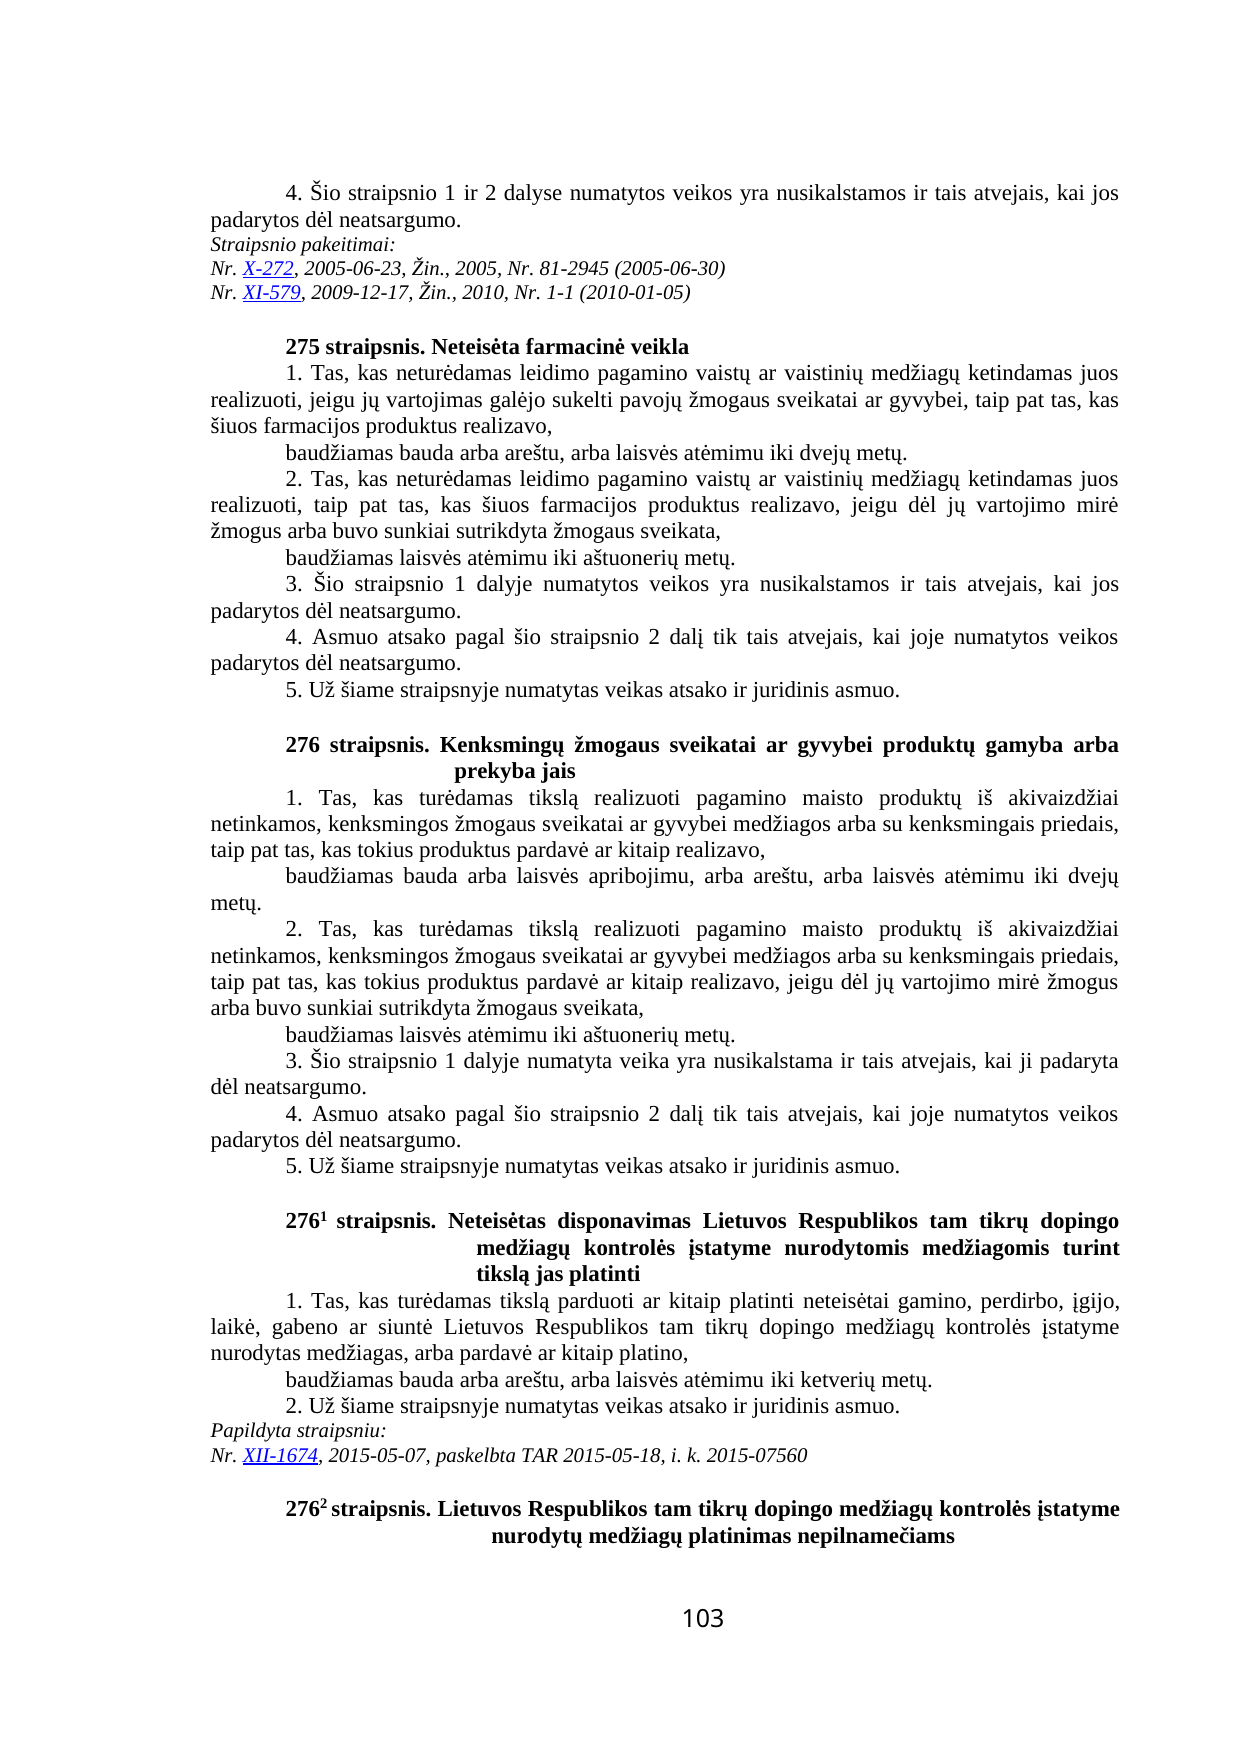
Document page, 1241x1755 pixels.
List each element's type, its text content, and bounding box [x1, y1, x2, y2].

text 275 straipsnis. Neteisėta farmacinė veikla [210, 333, 1120, 359]
text 2. Tas, kas neturėdamas leidimo pagamino vaistų ar vaistinių medžiagų ketindamas juos realizuoti, taip pat tas, kas šiuos farmacijos produktus realizavo, jeigu dėl jų vartojimo mirė žmogus arba buvo sunkiai sutrikdyta žmogaus sveikata, [210, 465, 1120, 544]
text baudžiamas bauda arba areštu, arba laisvės atėmimu iki ketverių metų. [210, 1366, 1120, 1392]
text 2. Tas, kas turėdamas tikslą realizuoti pagamino maisto produktų iš akivaizdžiai netinkamos, kenksmingos žmogaus sveikatai ar gyvybei medžiagos arba su kenksmingais priedais, taip pat tas, kas tokius produktus pardavė ar kitaip realizavo, jeigu dėl jų vartojimo mirė žmogus arba buvo sunkiai sutrikdyta žmogaus sveikata, [210, 915, 1120, 1021]
text Nr. XII-1674, 2015-05-07, paskelbta TAR 2015-05-18, i. k. 2015-07560 [210, 1442, 1120, 1467]
text 2762 straipsnis. Lietuvos Respublikos tam tikrų dopingo medžiagų kontrolės įstatyme nurodytų medžiagų platinimas nepilnamečiams [285, 1495, 1120, 1548]
text 5. Už šiame straipsnyje numatytas veikas atsako ir juridinis asmuo. [210, 1152, 1120, 1179]
text 1. Tas, kas neturėdamas leidimo pagamino vaistų ar vaistinių medžiagų ketindamas juos realizuoti, jeigu jų vartojimas galėjo sukelti pavojų žmogaus sveikatai ar gyvybei, taip pat tas, kas šiuos farmacijos produktus realizavo, [210, 359, 1120, 438]
text baudžiamas laisvės atėmimu iki aštuonerių metų. [210, 544, 1120, 570]
text baudžiamas bauda arba areštu, arba laisvės atėmimu iki dvejų metų. [210, 438, 1120, 465]
text 1. Tas, kas turėdamas tikslą realizuoti pagamino maisto produktų iš akivaizdžiai netinkamos, kenksmingos žmogaus sveikatai ar gyvybei medžiagos arba su kenksmingais priedais, taip pat tas, kas tokius produktus pardavė ar kitaip realizavo, [210, 783, 1120, 863]
text baudžiamas laisvės atėmimu iki aštuonerių metų. [210, 1021, 1120, 1047]
text Nr. XI-579, 2009-12-17, Žin., 2010, Nr. 1-1 (2010-01-05) [210, 280, 1120, 304]
text Nr. X-272, 2005-06-23, Žin., 2005, Nr. 81-2945 (2005-06-30) [210, 256, 1120, 280]
text Straipsnio pakeitimai: [210, 232, 1120, 256]
text 4. Asmuo atsako pagal šio straipsnio 2 dalį tik tais atvejais, kai joje numatytos veikos padarytos dėl neatsargumo. [210, 1100, 1120, 1152]
text 2. Už šiame straipsnyje numatytas veikas atsako ir juridinis asmuo. [210, 1392, 1120, 1418]
text 1. Tas, kas turėdamas tikslą parduoti ar kitaip platinti neteisėtai gamino, perdirbo, įgijo, laikė, gabeno ar siuntė Lietuvos Respublikos tam tikrų dopingo medžiagų kontrolės įstatyme nurodytas medžiagas, arba pardavė ar kitaip platino, [210, 1287, 1120, 1366]
text 5. Už šiame straipsnyje numatytas veikas atsako ir juridinis asmuo. [210, 676, 1120, 702]
text 2761 straipsnis. Neteisėtas disponavimas Lietuvos Respublikos tam tikrų dopingo medžiagų kontrolės įstatyme nurodytomis medžiagomis turint tikslą jas platinti [285, 1208, 1120, 1287]
text 276 straipsnis. Kenksmingų žmogaus sveikatai ar gyvybei produktų gamyba arba prekyba jais [285, 731, 1120, 783]
text 4. Šio straipsnio 1 ir 2 dalyse numatytos veikos yra nusikalstamos ir tais atvejais, kai jos padarytos dėl neatsargumo. [210, 179, 1120, 232]
text 4. Asmuo atsako pagal šio straipsnio 2 dalį tik tais atvejais, kai joje numatytos veikos padarytos dėl neatsargumo. [210, 623, 1120, 676]
text 3. Šio straipsnio 1 dalyje numatyta veika yra nusikalstama ir tais atvejais, kai ji padaryta dėl neatsargumo. [210, 1047, 1120, 1100]
text baudžiamas bauda arba laisvės apribojimu, arba areštu, arba laisvės atėmimu iki dvejų metų. [210, 863, 1120, 915]
text Papildyta straipsniu: [210, 1418, 1120, 1442]
text 3. Šio straipsnio 1 dalyje numatytos veikos yra nusikalstamos ir tais atvejais, kai jos padarytos dėl neatsargumo. [210, 570, 1120, 623]
